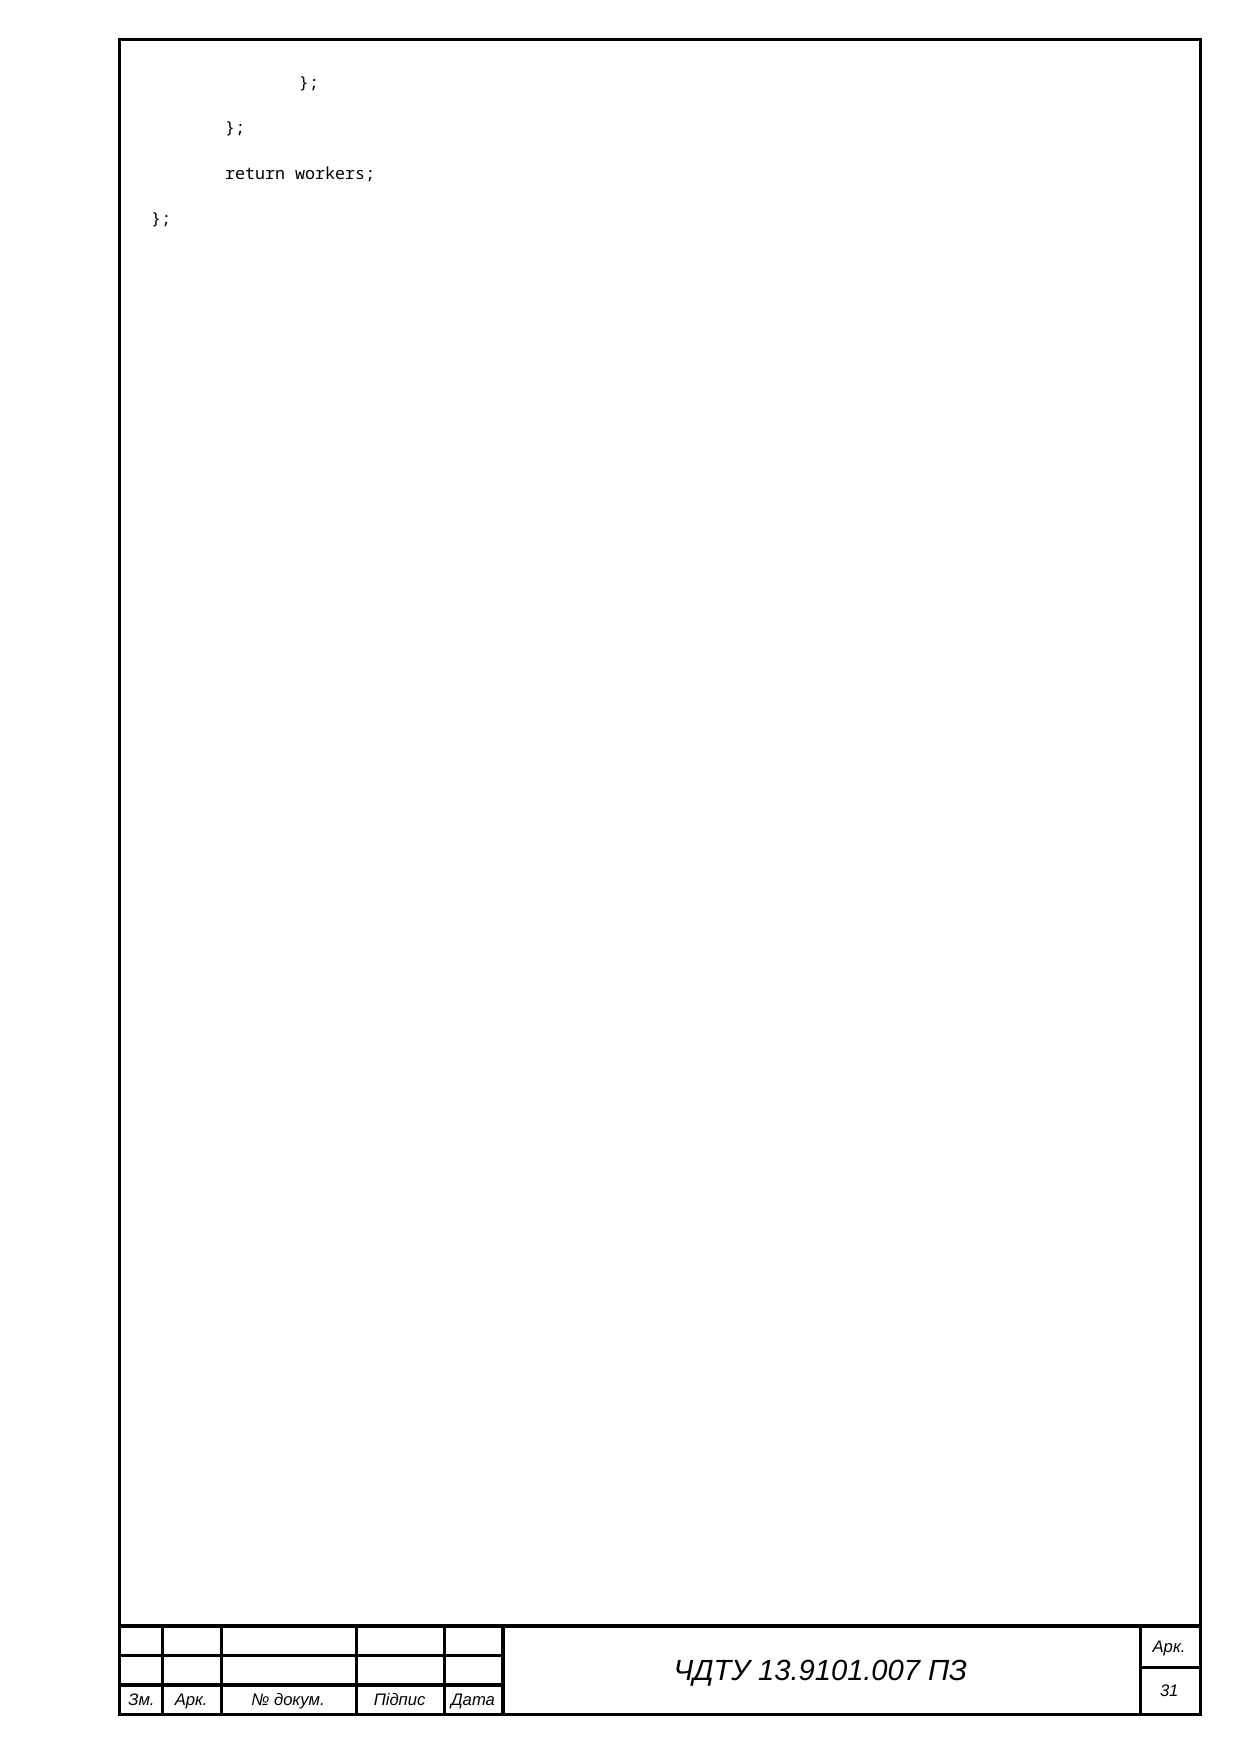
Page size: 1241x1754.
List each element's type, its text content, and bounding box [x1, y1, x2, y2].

text }; [151, 116, 1170, 139]
text }; [151, 71, 1170, 93]
text return workers; [151, 161, 1170, 184]
text }; [151, 207, 1170, 229]
